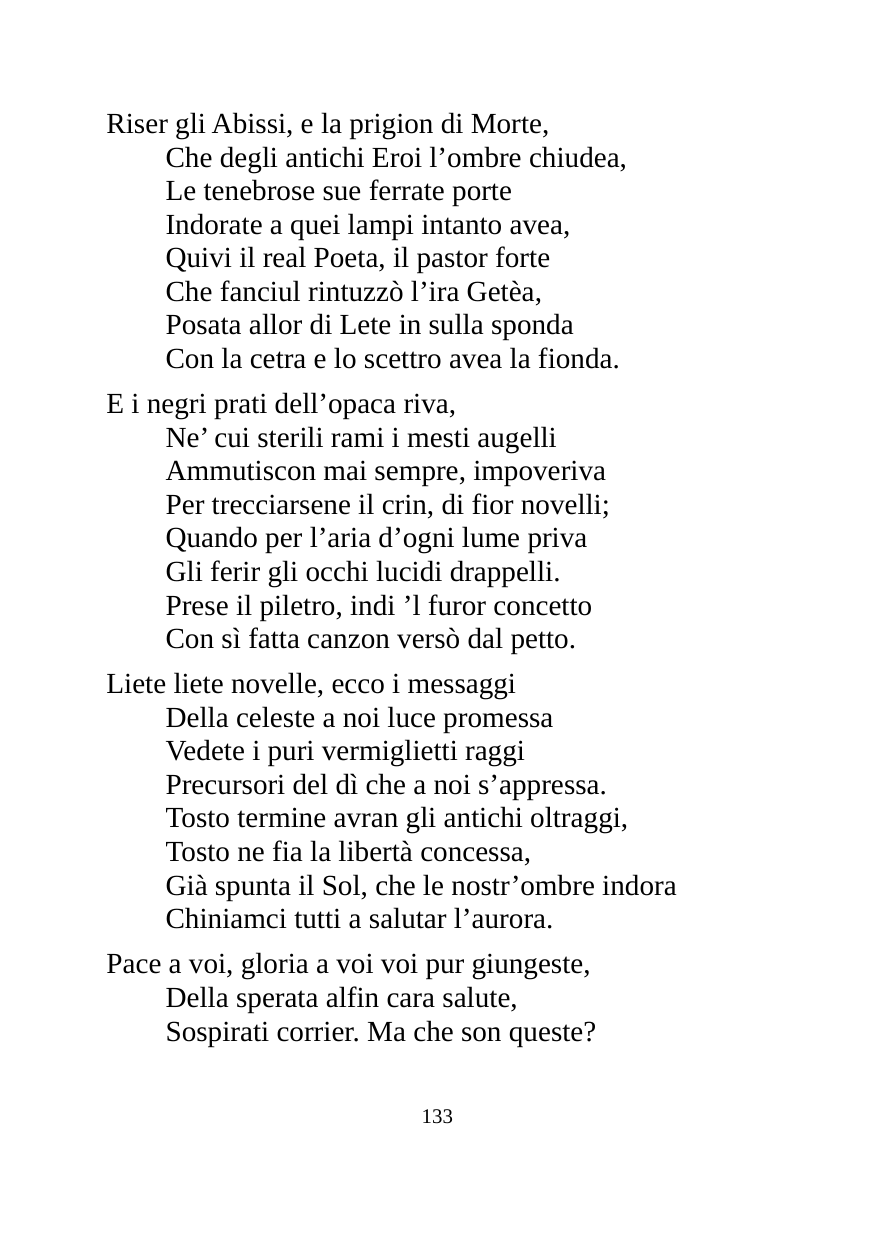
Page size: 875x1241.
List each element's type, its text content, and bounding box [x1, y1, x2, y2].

text Tosto termine avran gli antichi oltraggi, [106, 801, 768, 834]
text Quando per l’aria d’ogni lume priva [106, 521, 768, 554]
text Con sì fatta canzon versò dal petto. [106, 621, 768, 655]
text Riser gli Abissi, e la prigion di Morte, [106, 106, 768, 140]
text Ammutiscon mai sempre, impoveriva [106, 453, 768, 487]
text Che degli antichi Eroi l’ombre chiudea, [106, 140, 768, 173]
text Della celeste a noi luce promessa [106, 700, 768, 733]
text Prese il piletro, indi ’l furor concetto [106, 588, 768, 621]
text Tosto ne fia la libertà concessa, [106, 834, 768, 868]
text Liete liete novelle, ecco i messaggi [106, 666, 768, 700]
text Già spunta il Sol, che le nostr’ombre indora [106, 868, 768, 901]
text E i negri prati dell’opaca riva, [106, 386, 768, 420]
text Posata allor di Lete in sulla sponda [106, 307, 768, 341]
text Quivi il real Poeta, il pastor forte [106, 240, 768, 274]
text Della sperata alfin cara salute, [106, 980, 768, 1014]
text Gli ferir gli occhi lucidi drappelli. [106, 554, 768, 588]
text Precursori del dì che a noi s’appressa. [106, 767, 768, 801]
text Chiniamci tutti a salutar l’aurora. [106, 901, 768, 935]
text Vedete i puri vermiglietti raggi [106, 733, 768, 767]
text Sospirati corrier. Ma che son queste? [106, 1014, 768, 1047]
text Ne’ cui sterili rami i mesti augelli [106, 420, 768, 453]
text Con la cetra e lo scettro avea la fionda. [106, 341, 768, 374]
text Le tenebrose sue ferrate porte [106, 173, 768, 207]
text Per trecciarsene il crin, di fior novelli; [106, 487, 768, 521]
text Pace a voi, gloria a voi voi pur giungeste, [106, 947, 768, 980]
text Che fanciul rintuzzò l’ira Getèa, [106, 274, 768, 307]
text Indorate a quei lampi intanto avea, [106, 207, 768, 240]
